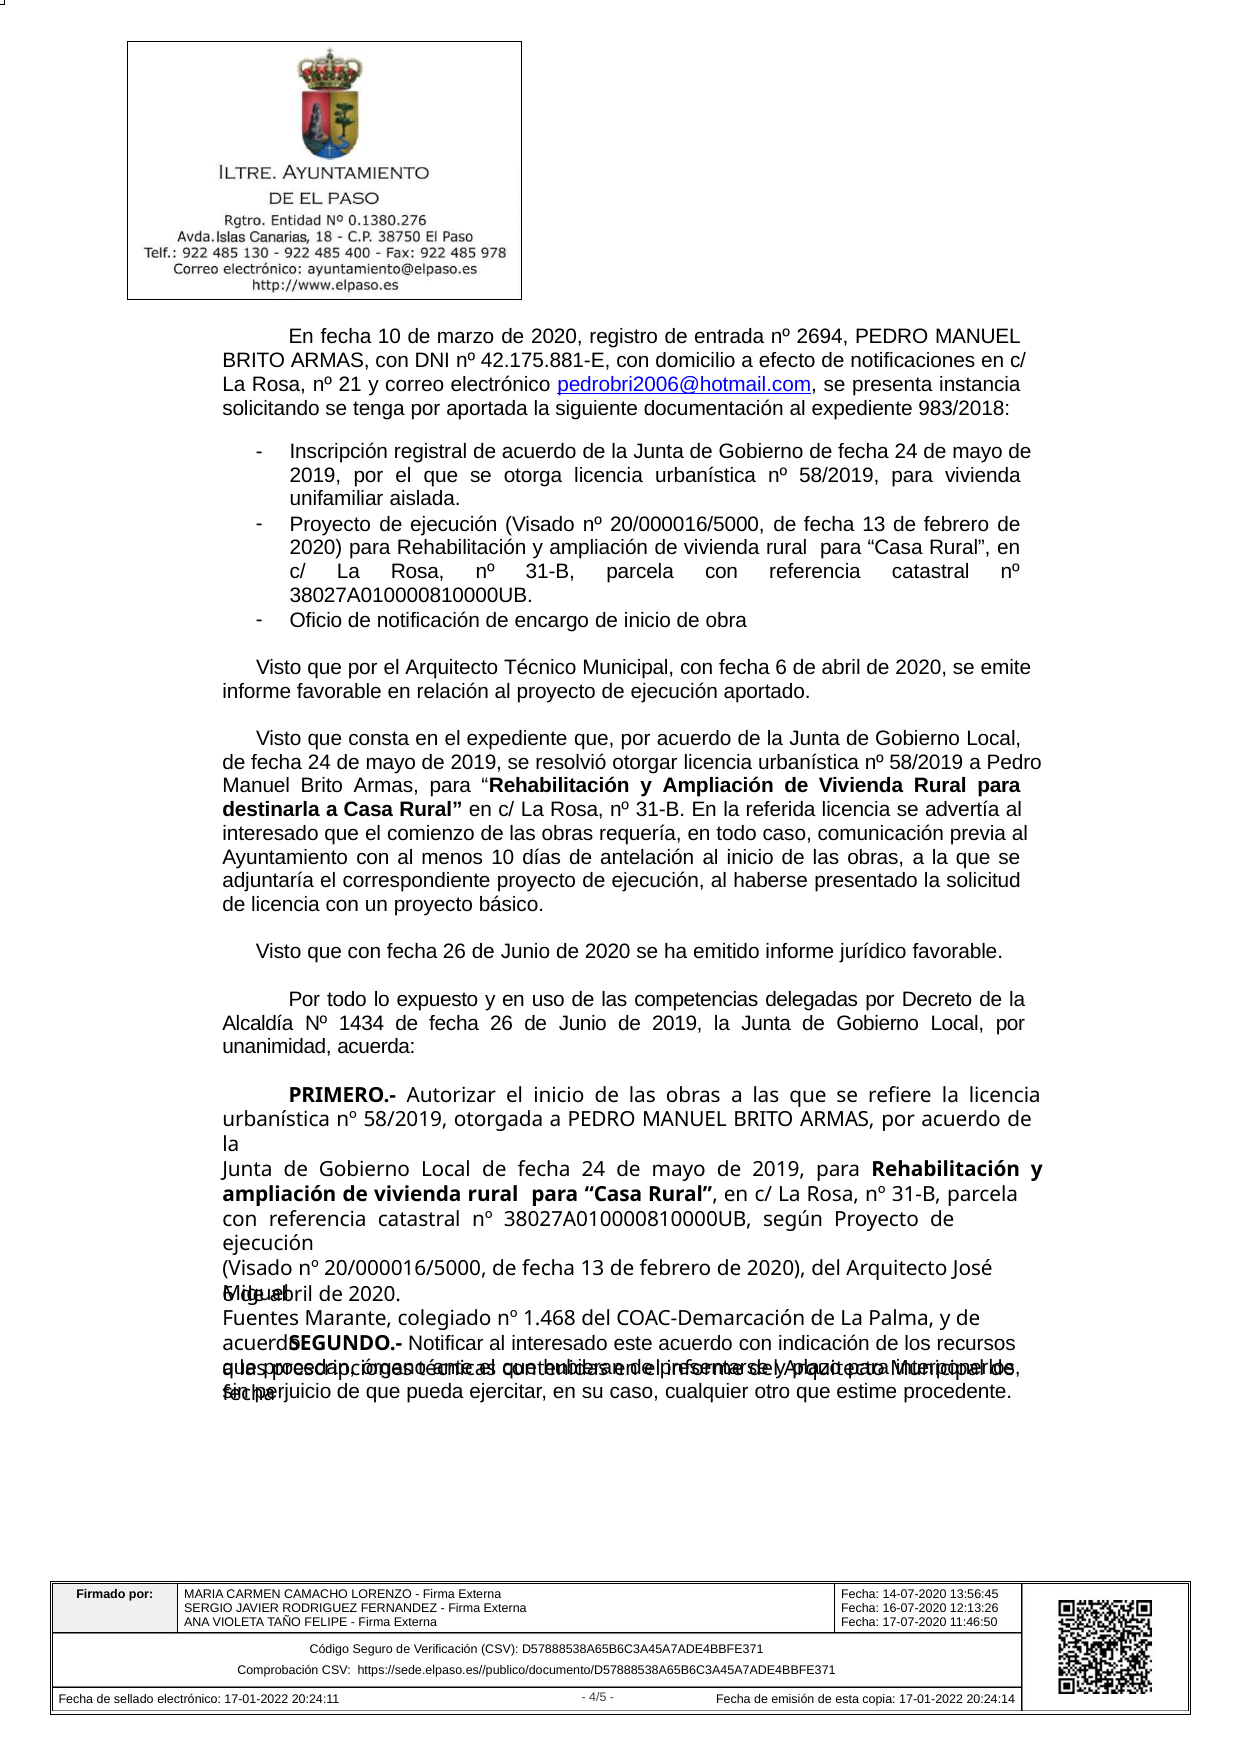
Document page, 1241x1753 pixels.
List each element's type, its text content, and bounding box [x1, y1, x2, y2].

text SERGIO JAVIER RODRIGUEZ FERNANDEZ - Firma Externa [184, 1601, 553, 1615]
text sin perjuicio de que pueda ejercitar, en su caso, cualquier otro que estime procedente. [222, 1380, 1043, 1403]
text 2 [289, 536, 301, 559]
text de abril de 2020. [240, 1281, 419, 1306]
text Oficio de notificación de encargo de inicio de obra [289, 609, 1043, 632]
text Fecha: 16-07-2020 12:13:26 [841, 1601, 1022, 1615]
text Código Seguro de Verificación (CSV): D57888538A65B6C3A45A7ADE4BBFE371 [309, 1642, 862, 1656]
text - [256, 511, 288, 536]
text interesado que el comienzo de las obras requería, en todo caso, comunicación previa al [222, 822, 1044, 845]
picture [51, 1582, 1190, 1714]
text Inscripción registral de acuerdo de la Junta de Gobierno de fecha 24 de mayo de [289, 440, 1044, 463]
text ANA VIOLETA TAÑO FELIPE - Firma Externa [184, 1615, 553, 1629]
text Visto que con fecha 26 de Junio de 2020 se ha emitido informe jurídico favorable. [256, 940, 1025, 963]
text 3 [289, 584, 326, 607]
text MARIA CARMEN CAMACHO LORENZO - Firma Externa [184, 1587, 553, 1601]
text con referencia catastral nº 38027A010000810000UB, según Proyecto de ejecución [222, 1206, 1044, 1256]
text Fuentes Marante, colegiado nº 1.468 del COAC-Demarcación de La Palma, y de acuerdo [222, 1306, 1044, 1355]
text c/ La Rosa, nº 31-B, parcela con referencia catastral nº [289, 560, 1043, 583]
text de licencia con un proyecto básico. [222, 893, 1044, 916]
text Proyecto de ejecución (Visado nº 20/000016/5000, de fecha 13 de febrero de [289, 512, 1043, 536]
text 8027A010000810000UB. [326, 584, 1043, 607]
text 2019, por el que se otorga licencia urbanística nº 58/2019, para vivienda [289, 464, 1044, 487]
text Visto que por el Arquitecto Técnico Municipal, con fecha 6 de abril de 2020, se emite [256, 656, 1043, 679]
text destinarla a Casa Rural” en c/ La Rosa, nº 31-B. En la referida licencia se advertía al [222, 798, 1044, 821]
text PRIMERO.- Autorizar el inicio de las obras a las que se refiere la licencia [288, 1082, 1044, 1107]
text de fecha 24 de mayo de 2019, se resolvió otorgar licencia urbanística nº 58/2019 a Pedro [222, 751, 1044, 774]
text - [256, 607, 288, 632]
text La Rosa, nº 21 y correo electrónico pedrobri2006@hotmail.com, se presenta instancia [222, 373, 1044, 396]
text unanimidad, acuerda: [222, 1035, 1044, 1058]
text informe favorable en relación al proyecto de ejecución aportado. [222, 679, 1043, 703]
text En fecha 10 de marzo de 2020, registro de entrada nº 2694, PEDRO MANUEL [288, 325, 1044, 348]
text (Visado nº 20/000016/5000, de fecha 13 de febrero de 2020), del Arquitecto José Miguel [222, 1256, 1044, 1306]
text Comprobación CSV: https://sede.elpaso.es//publico/documento/D57888538A65B6C3A45A7ADE4BBFE371 [237, 1663, 862, 1677]
text Manuel Brito Armas, para “Rehabilitación y Ampliación de Vivienda Rural para [222, 774, 1044, 797]
text Firmado por: [76, 1587, 172, 1601]
text - [256, 438, 288, 463]
text Fecha: 17-07-2020 11:46:50 [841, 1615, 1022, 1629]
text Visto que consta en el expediente que, por acuerdo de la Junta de Gobierno Local, [256, 727, 1044, 750]
text 020) para Rehabilitación y ampliación de vivienda rural para “Casa Rural”, en [301, 536, 1043, 559]
text Ayuntamiento con al menos 10 días de antelación al inicio de las obras, a la que se [222, 846, 1044, 869]
text unifamiliar aislada. [289, 487, 485, 510]
text adjuntaría el correspondiente proyecto de ejecución, al haberse presentado la solicitud [222, 869, 1044, 892]
text urbanística nº 58/2019, otorgada a PEDRO MANUEL BRITO ARMAS, por acuerdo de la [222, 1107, 1044, 1156]
text Por todo lo expuesto y en uso de las competencias delegadas por Decreto de la [288, 988, 1044, 1011]
text BRITO ARMAS, con DNI nº 42.175.881-E, con domicilio a efecto de notificaciones en c/ [222, 349, 1044, 372]
text Fecha: 14-07-2020 13:56:45 [841, 1587, 1022, 1601]
text - 4/5 - [581, 1691, 633, 1705]
text Junta de Gobierno Local de fecha 24 de mayo de 2019, para Rehabilitación y [222, 1156, 1044, 1181]
text SEGUNDO.- Notificar al interesado este acuerdo con indicación de los recursos [288, 1331, 1043, 1356]
picture [128, 42, 521, 299]
text Alcaldía Nº 1434 de fecha 26 de Junio de 2019, la Junta de Gobierno Local, por [222, 1011, 1044, 1034]
text Fecha de sellado electrónico: 17-01-2022 20:24:11 [58, 1692, 365, 1706]
text solicitando se tenga por aportada la siguiente documentación al expediente 983/2018: [222, 397, 1044, 420]
text ampliación de vivienda rural para “Casa Rural”, en c/ La Rosa, nº 31-B, parcela [222, 1181, 1044, 1206]
text que procedan, órgano ante el que hubieran de presentarse y plazo para interponerlos, [222, 1356, 1043, 1379]
text 6 [222, 1281, 240, 1306]
text Fecha de emisión de esta copia: 17-01-2022 20:24:14 [716, 1692, 1040, 1706]
